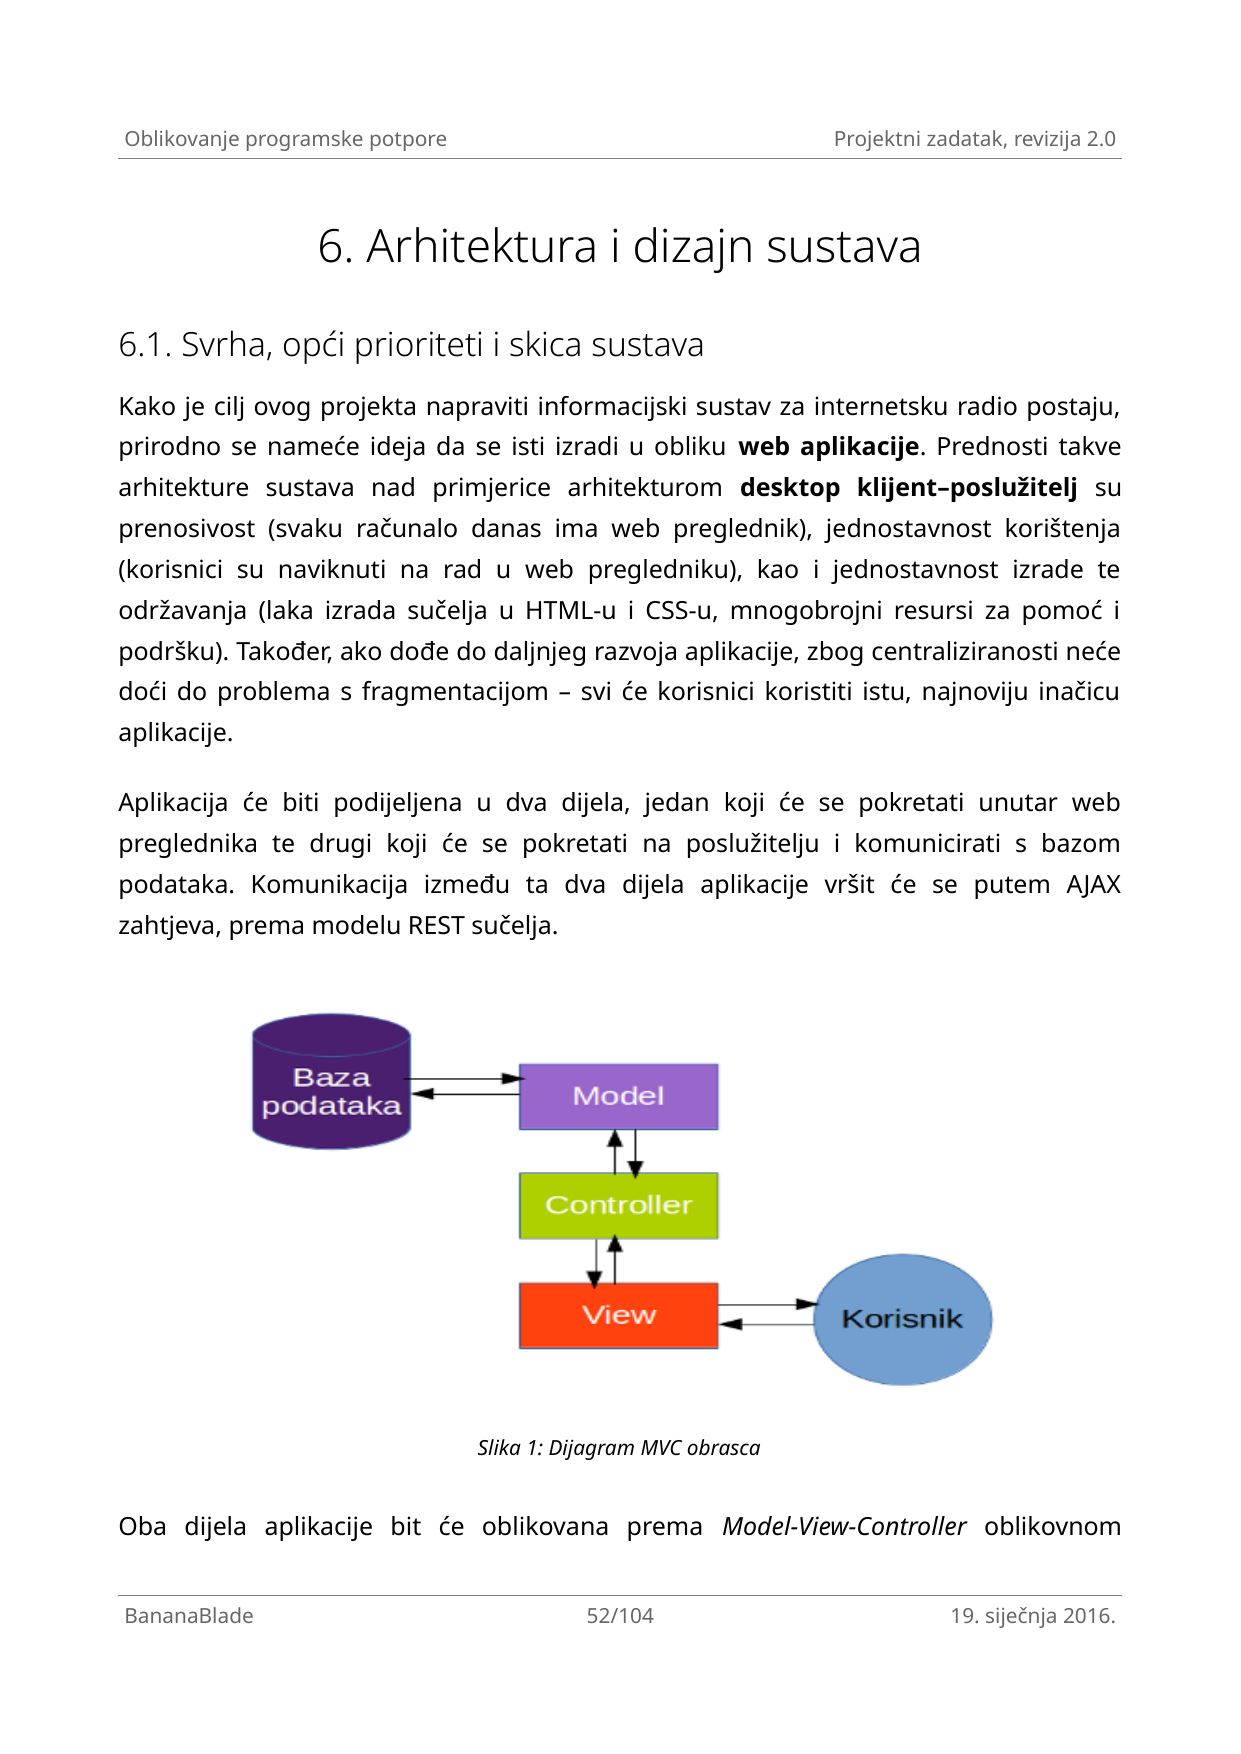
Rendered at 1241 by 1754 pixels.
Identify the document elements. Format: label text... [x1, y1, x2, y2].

subtitle 6. Arhitektura i dizajn sustava [118, 213, 1122, 275]
subtitle 6.1. Svrha, opći prioriteti i skica sustava [118, 321, 1122, 367]
text Aplikacija će biti podijeljena u dva dijela, jedan koji će se pokretati unutar web preglednika te drugi koji će se pokretati na poslužitelju i komunicirati s bazom podataka. Komunikacija između ta dva dijela aplikacije vršit će se putem AJAX zahtjeva, prema modelu REST sučelja. [118, 785, 1122, 942]
text Kako je cilj ovog projekta napraviti informacijski sustav za internetsku radio postaju, prirodno se nameće ideja da se isti izradi u obliku web aplikacije. Prednosti takve arhitekture sustava nad primjerice arhitekturom desktop klijent–poslužitelj su prenosivost (svaku računalo danas ima web preglednik), jednostavnost korištenja (korisnici su naviknuti na rad u web pregledniku), kao i jednostavnost izrade te održavanja (laka izrada sučelja u HTML-u i CSS-u, mnogobrojni resursi za pomoć i podršku). Također, ako dođe do daljnjeg razvoja aplikacije, zbog centraliziranosti neće doći do problema s fragmentacijom – svi će korisnici koristiti istu, najnoviju inačicu aplikacije. [118, 388, 1122, 749]
picture [201, 990, 1039, 1428]
text Oba dijela aplikacije bit će oblikovana prema Model-View-Controller oblikovnom [118, 978, 1122, 1543]
text Slika 1: Dijagram MVC obrasca [221, 1428, 1019, 1461]
